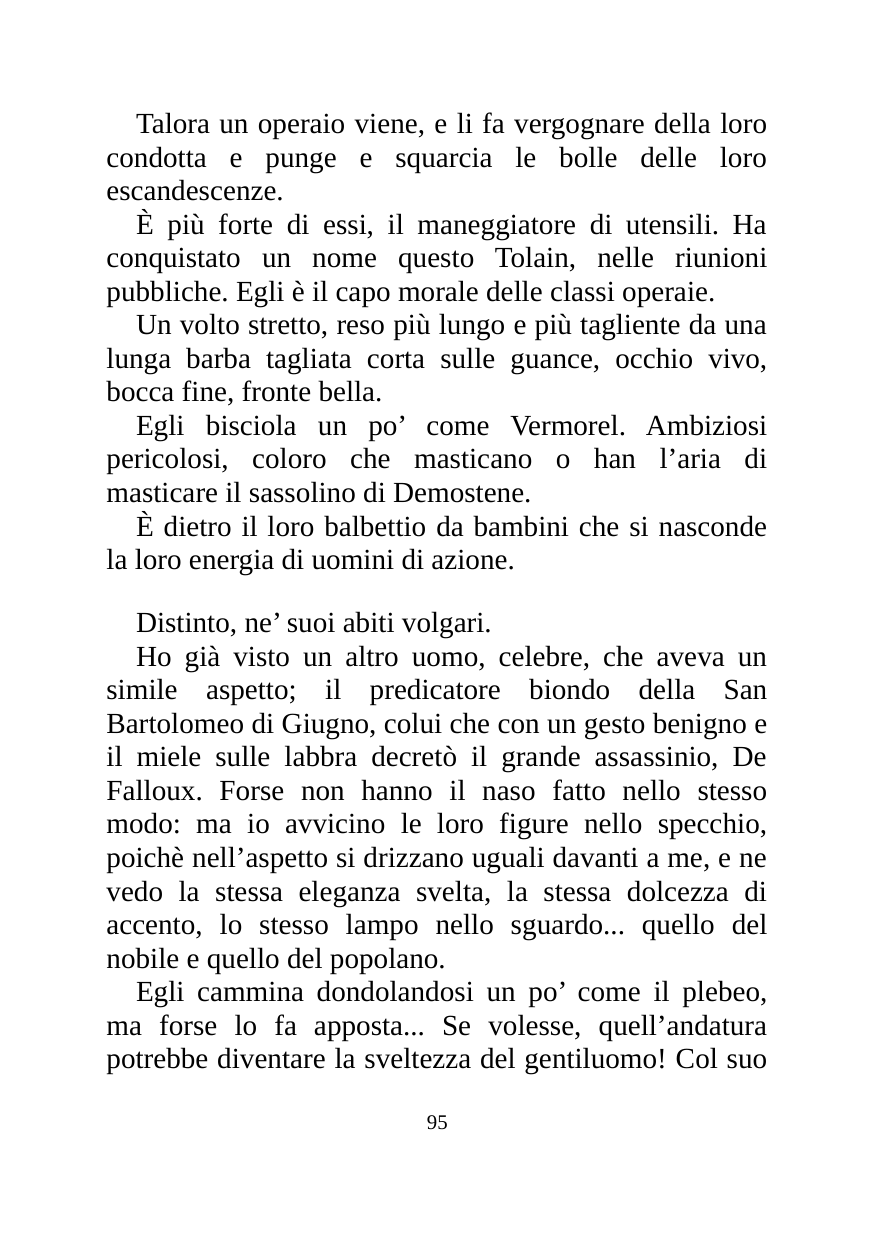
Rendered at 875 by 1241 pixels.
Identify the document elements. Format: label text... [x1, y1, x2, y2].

text Ho già visto un altro uomo, celebre, che aveva un simile aspetto; il predicatore biondo della San Bartolomeo di Giugno, colui che con un gesto benigno e il miele sulle labbra decretò il grande assassinio, De Falloux. Forse non hanno il naso fatto nello stesso modo: ma io avvicino le loro figure nello specchio, poichè nell’aspetto si drizzano uguali davanti a me, e ne vedo la stessa eleganza svelta, la stessa dolcezza di accento, lo stesso lampo nello sguardo... quello del nobile e quello del popolano. [106, 639, 768, 974]
text Talora un operaio viene, e li fa vergognare della loro condotta e punge e squarcia le bolle delle loro escandescenze. [106, 106, 768, 207]
text Egli bisciola un po’ come Vermorel. Ambiziosi pericolosi, coloro che masticano o han l’aria di masticare il sassolino di Demostene. [106, 408, 768, 509]
text Distinto, ne’ suoi abiti volgari. [106, 605, 768, 639]
text È dietro il loro balbettio da bambini che si nasconde la loro energia di uomini di azione. [106, 509, 768, 576]
text Un volto stretto, reso più lungo e più tagliente da una lunga barba tagliata corta sulle guance, occhio vivo, bocca fine, fronte bella. [106, 307, 768, 408]
text Egli cammina dondolandosi un po’ come il plebeo, ma forse lo fa apposta... Se volesse, quell’andatura potrebbe diventare la sveltezza del gentiluomo! Col suo [106, 974, 768, 1075]
text È più forte di essi, il maneggiatore di utensili. Ha conquistato un nome questo Tolain, nelle riunioni pubbliche. Egli è il capo morale delle classi operaie. [106, 207, 768, 307]
